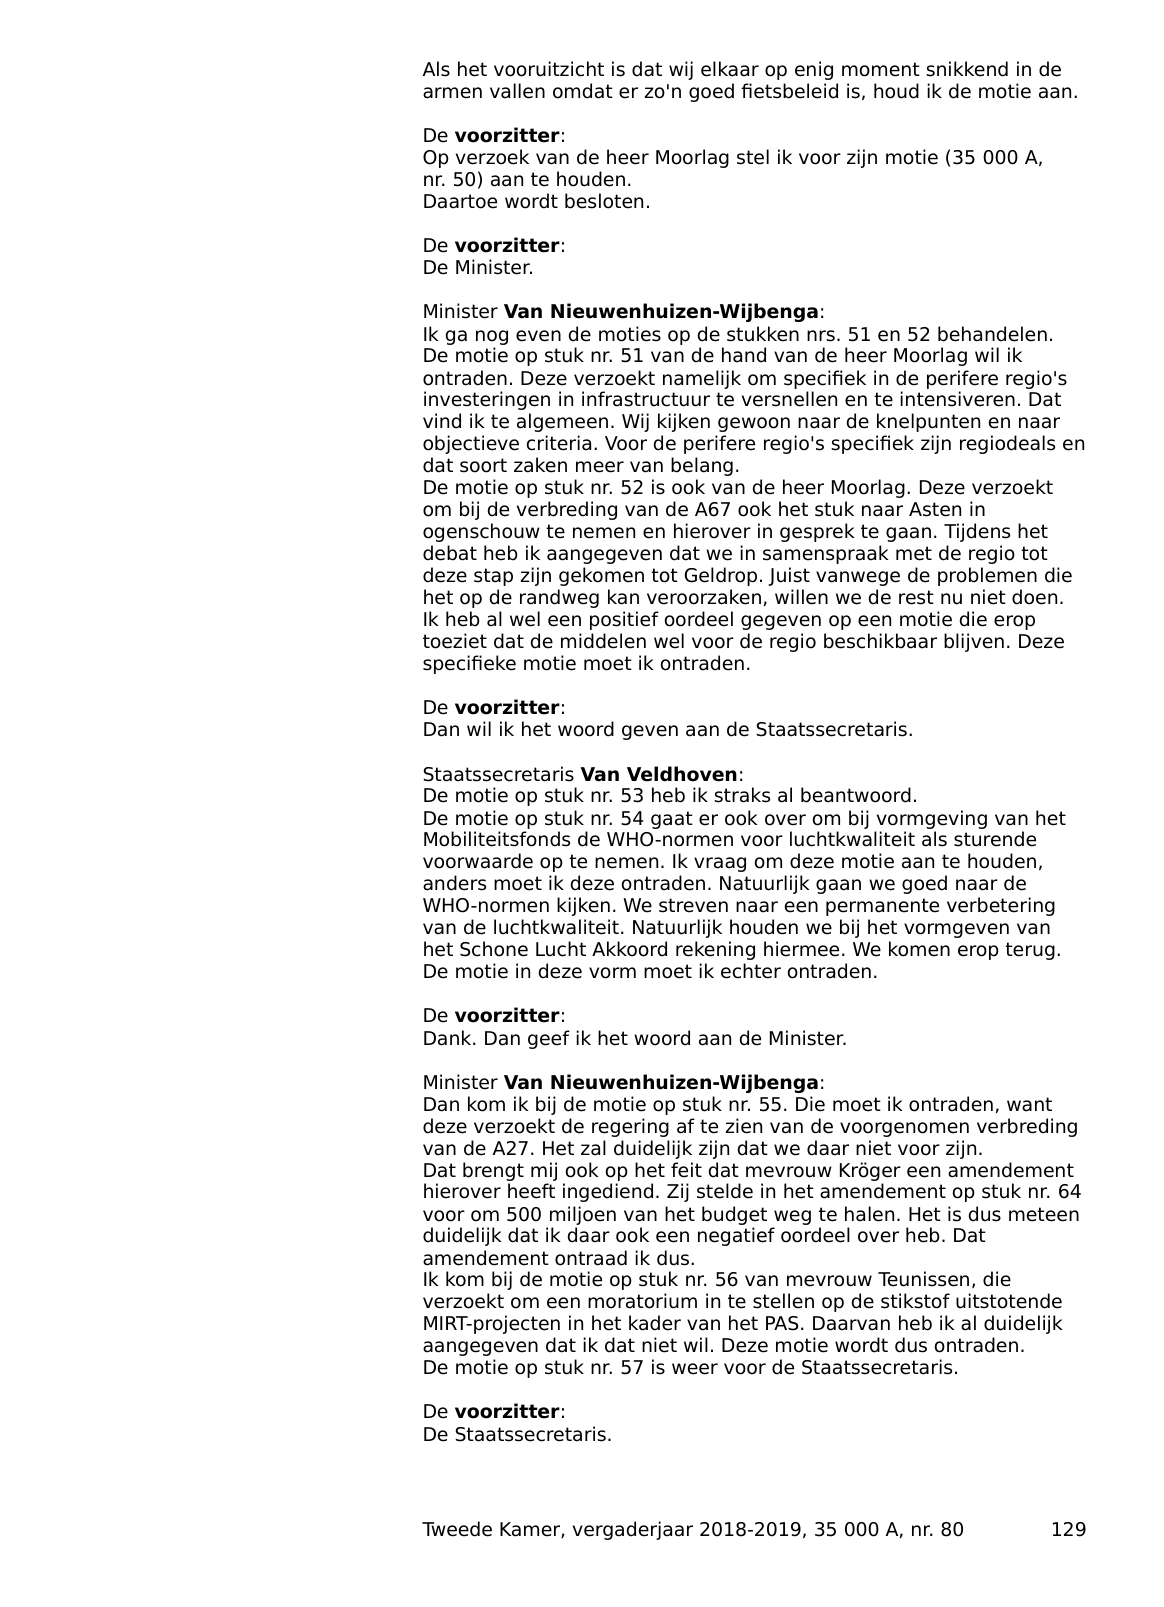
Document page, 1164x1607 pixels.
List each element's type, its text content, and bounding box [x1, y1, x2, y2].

text De voorzitter: [422, 1401, 1087, 1423]
text De motie op stuk nr. 52 is ook van de heer Moorlag. Deze verzoekt om bij de verbreding van de A67 ook het stuk naar Asten in ogenschouw te nemen en hierover in gesprek te gaan. Tijdens het debat heb ik aangegeven dat we in samenspraak met de regio tot deze stap zijn gekomen tot Geldrop. Juist vanwege de problemen die het op de randweg kan veroorzaken, willen we de rest nu niet doen. Ik heb al wel een positief oordeel gegeven op een motie die erop toeziet dat de middelen wel voor de regio beschikbaar blijven. Deze specifieke motie moet ik ontraden. [422, 477, 1087, 675]
text Minister Van Nieuwenhuizen-Wijbenga: [422, 301, 1087, 323]
text De voorzitter: [422, 1005, 1087, 1027]
text De voorzitter: [422, 125, 1087, 147]
text Dan wil ik het woord geven aan de Staatssecretaris. [422, 719, 1087, 741]
text Ik ga nog even de moties op de stukken nrs. 51 en 52 behandelen. De motie op stuk nr. 51 van de hand van de heer Moorlag wil ik ontraden. Deze verzoekt namelijk om specifiek in de perifere regio's investeringen in infrastructuur te versnellen en te intensiveren. Dat vind ik te algemeen. Wij kijken gewoon naar de knelpunten en naar objectieve criteria. Voor de perifere regio's specifiek zijn regiodeals en dat soort zaken meer van belang. [422, 323, 1087, 477]
text De Staatssecretaris. [422, 1423, 1087, 1445]
text Staatssecretaris Van Veldhoven: [422, 763, 1087, 785]
text Dat brengt mij ook op het feit dat mevrouw Kröger een amendement hierover heeft ingediend. Zij stelde in het amendement op stuk nr. 64 voor om 500 miljoen van het budget weg te halen. Het is dus meteen duidelijk dat ik daar ook een negatief oordeel over heb. Dat amendement ontraad ik dus. [422, 1159, 1087, 1269]
text Daartoe wordt besloten. [422, 191, 1087, 213]
text Als het vooruitzicht is dat wij elkaar op enig moment snikkend in de armen vallen omdat er zo'n goed fietsbeleid is, houd ik de motie aan. [422, 59, 1087, 103]
text Dan kom ik bij de motie op stuk nr. 55. Die moet ik ontraden, want deze verzoekt de regering af te zien van de voorgenomen verbreding van de A27. Het zal duidelijk zijn dat we daar niet voor zijn. [422, 1093, 1087, 1159]
text De Minister. [422, 257, 1087, 279]
text De motie op stuk nr. 53 heb ik straks al beantwoord. [422, 785, 1087, 807]
text De motie op stuk nr. 57 is weer voor de Staatssecretaris. [422, 1357, 1087, 1379]
text Op verzoek van de heer Moorlag stel ik voor zijn motie (35 000 A, nr. 50) aan te houden. [422, 147, 1087, 191]
text De voorzitter: [422, 697, 1087, 719]
text De motie op stuk nr. 54 gaat er ook over om bij vormgeving van het Mobiliteitsfonds de WHO-normen voor luchtkwaliteit als sturende voorwaarde op te nemen. Ik vraag om deze motie aan te houden, anders moet ik deze ontraden. Natuurlijk gaan we goed naar de WHO-normen kijken. We streven naar een permanente verbetering van de luchtkwaliteit. Natuurlijk houden we bij het vormgeven van het Schone Lucht Akkoord rekening hiermee. We komen erop terug. De motie in deze vorm moet ik echter ontraden. [422, 807, 1087, 983]
text Dank. Dan geef ik het woord aan de Minister. [422, 1027, 1087, 1049]
text Minister Van Nieuwenhuizen-Wijbenga: [422, 1072, 1087, 1093]
text Ik kom bij de motie op stuk nr. 56 van mevrouw Teunissen, die verzoekt om een moratorium in te stellen op de stikstof uitstotende MIRT-projecten in het kader van het PAS. Daarvan heb ik al duidelijk aangegeven dat ik dat niet wil. Deze motie wordt dus ontraden. [422, 1269, 1087, 1357]
text De voorzitter: [422, 235, 1087, 257]
